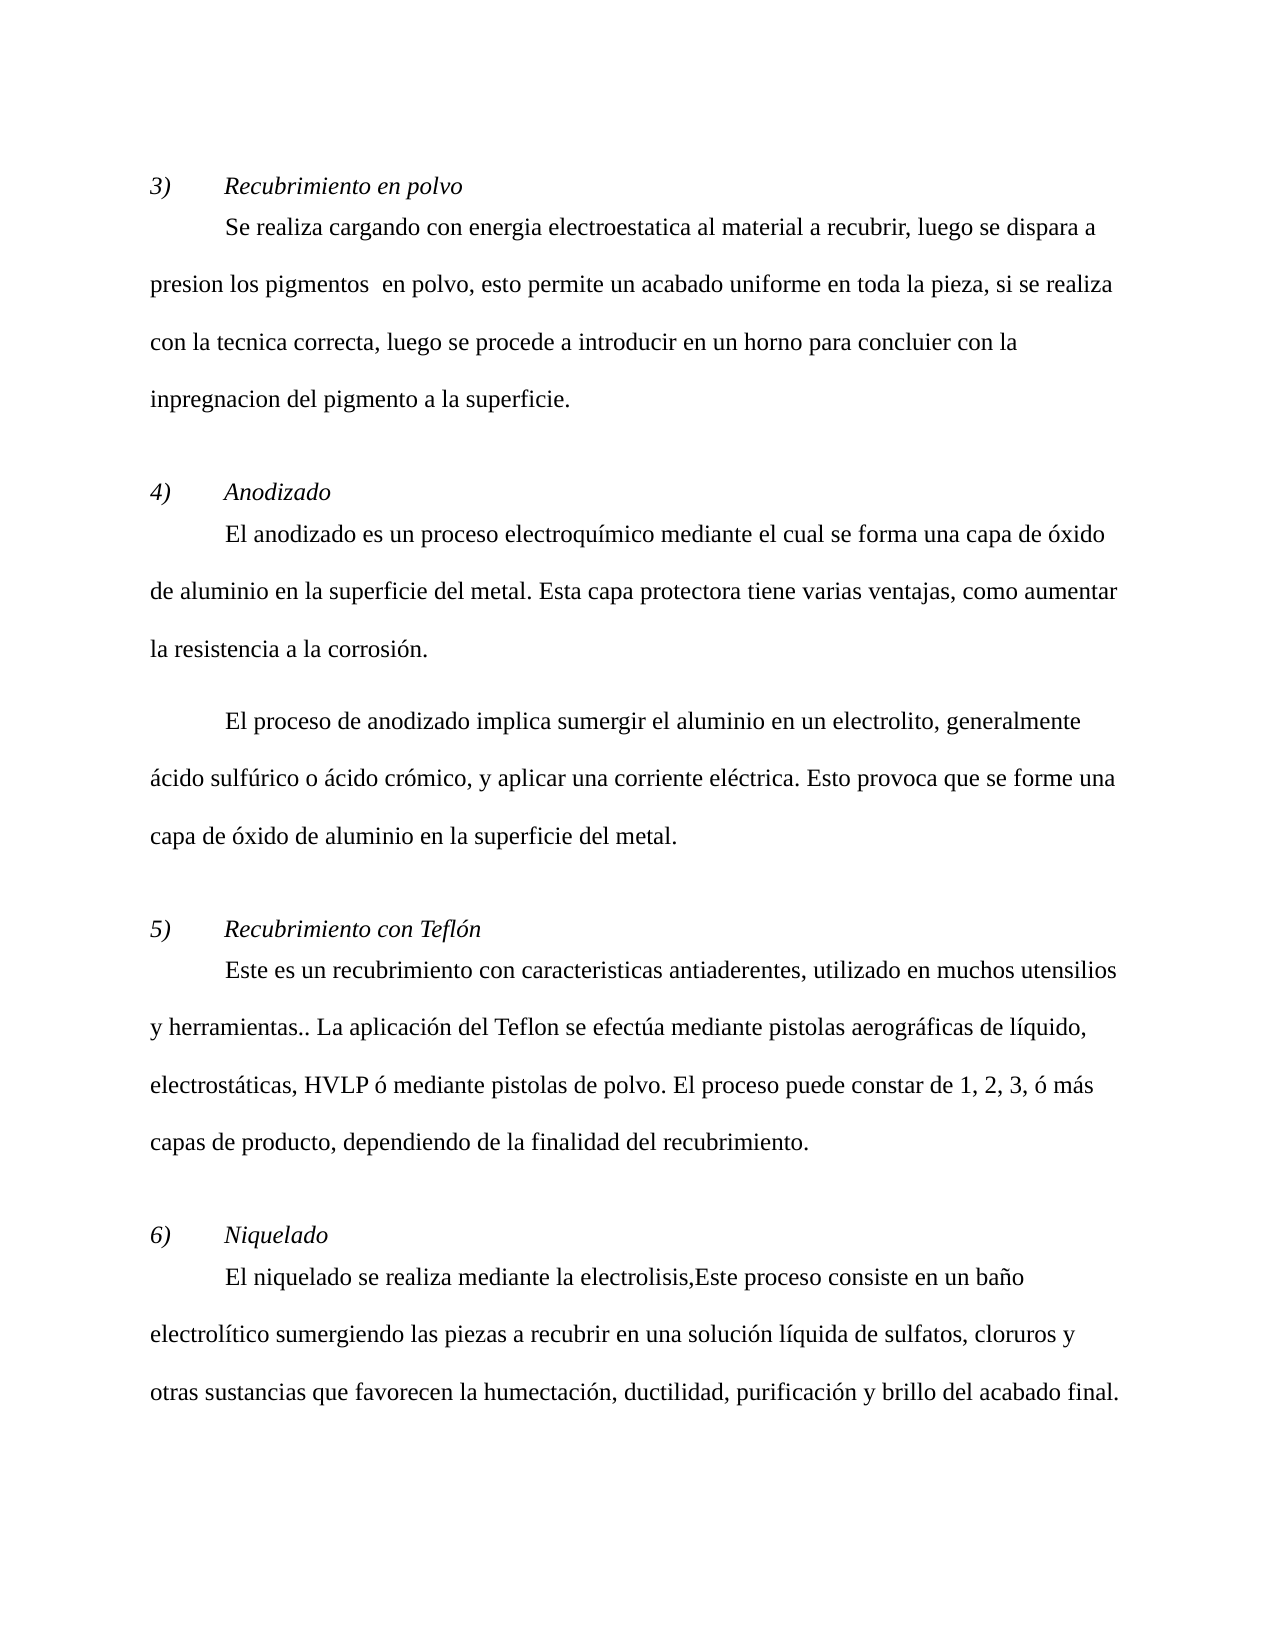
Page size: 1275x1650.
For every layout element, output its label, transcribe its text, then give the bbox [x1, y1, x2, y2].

subtitle Niquelado [150, 1220, 1125, 1249]
text Se realiza cargando con energia electroestatica al material a recubrir, luego se dispara a presion los pigmentos en polvo, esto permite un acabado uniforme en toda la pieza, si se realiza con la tecnica correcta, luego se procede a introducir en un horno para concluier con la inpregnacion del pigmento a la superficie. [150, 212, 1125, 413]
subtitle Anodizado [150, 477, 1125, 506]
text El anodizado es un proceso electroquímico mediante el cual se forma una capa de óxido de aluminio en la superficie del metal. Esta capa protectora tiene varias ventajas, como aumentar la resistencia a la corrosión. [150, 519, 1125, 662]
text Este es un recubrimiento con caracteristicas antiaderentes, utilizado en muchos utensilios y herramientas.. La aplicación del Teflon se efectúa mediante pistolas aerográficas de líquido, electrostáticas, HVLP ó mediante pistolas de polvo. El proceso puede constar de 1, 2, 3, ó más capas de producto, dependiendo de la finalidad del recubrimiento. [150, 955, 1125, 1156]
text El niquelado se realiza mediante la electrolisis,Este proceso consiste en un baño electrolítico sumergiendo las piezas a recubrir en una solución líquida de sulfatos, cloruros y otras sustancias que favorecen la humectación, ductilidad, purificación y brillo del acabado final. [150, 1262, 1125, 1405]
subtitle Recubrimiento en polvo [150, 171, 1125, 199]
subtitle Recubrimiento con Teflón [150, 914, 1125, 942]
text El proceso de anodizado implica sumergir el aluminio en un electrolito, generalmente ácido sulfúrico o ácido crómico, y aplicar una corriente eléctrica. Esto provoca que se forme una capa de óxido de aluminio en la superficie del metal. [150, 706, 1125, 849]
